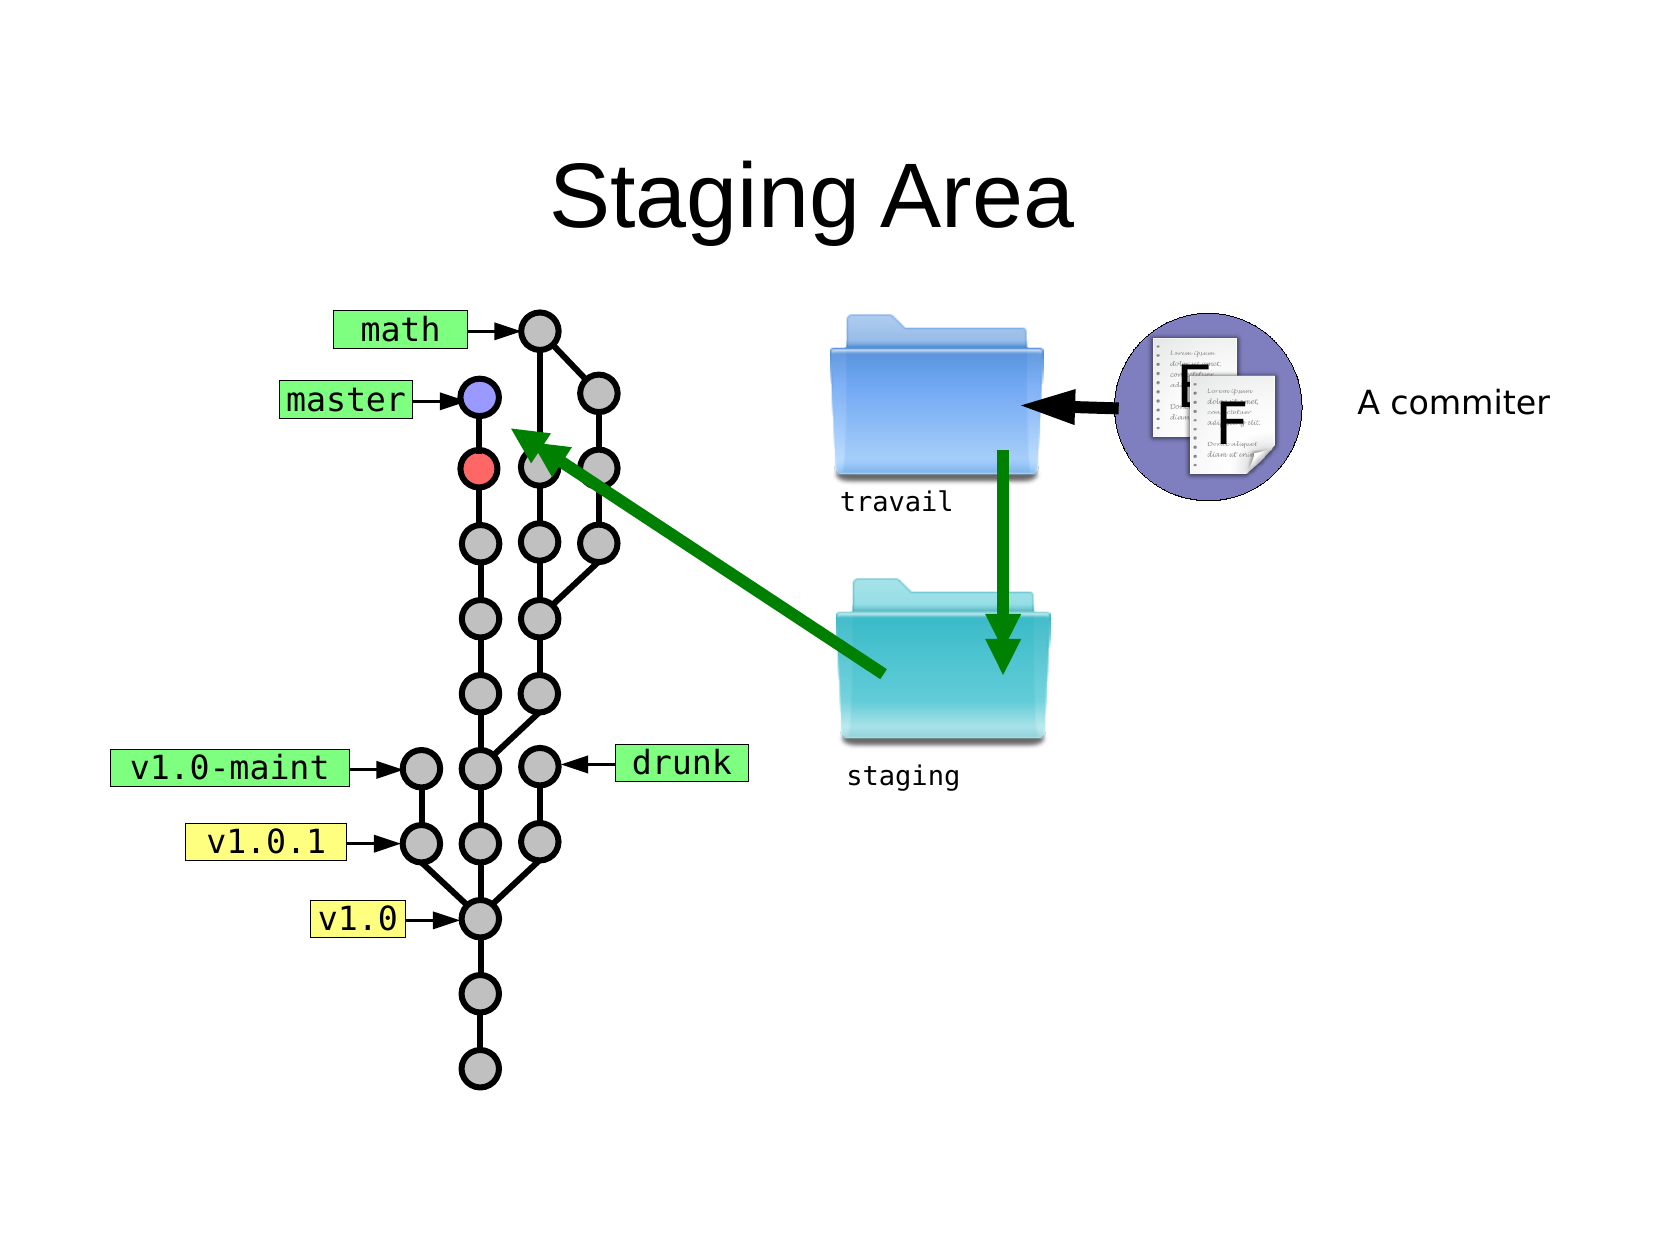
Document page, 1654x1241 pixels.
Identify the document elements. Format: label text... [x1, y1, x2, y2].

text_box [521, 823, 559, 861]
text_box A commiter [1342, 376, 1566, 430]
text_box [521, 747, 559, 786]
text_box [461, 900, 500, 938]
text_box drunk [615, 744, 749, 782]
picture [1138, 330, 1289, 482]
text_box [580, 374, 618, 412]
text_box [520, 455, 559, 486]
text_box [460, 378, 499, 416]
text_box v1.0.1 [185, 823, 347, 861]
text_box [461, 525, 500, 563]
text_box math [333, 310, 468, 349]
picture [836, 565, 1051, 779]
text_box v1.0-maint [110, 749, 350, 787]
text_box staging [831, 752, 976, 799]
text_box [1154, 313, 1303, 455]
text_box [461, 975, 500, 1013]
text_box [521, 312, 559, 350]
text_box [580, 524, 618, 562]
text_box [520, 523, 559, 561]
text_box [461, 675, 500, 713]
text_box [461, 1050, 500, 1088]
text_box [460, 450, 498, 488]
text_box [520, 600, 559, 638]
text_box [402, 825, 441, 863]
text_box master [279, 380, 413, 419]
text_box [461, 600, 500, 638]
text_box [520, 675, 559, 713]
text_box [461, 825, 500, 863]
title Staging Area [118, 112, 1506, 281]
text_box travail [825, 478, 969, 526]
text_box [461, 750, 500, 788]
picture [830, 291, 1044, 505]
text_box v1.0 [310, 900, 406, 938]
text_box [580, 449, 618, 485]
text_box [1114, 345, 1265, 501]
text_box [402, 750, 441, 788]
